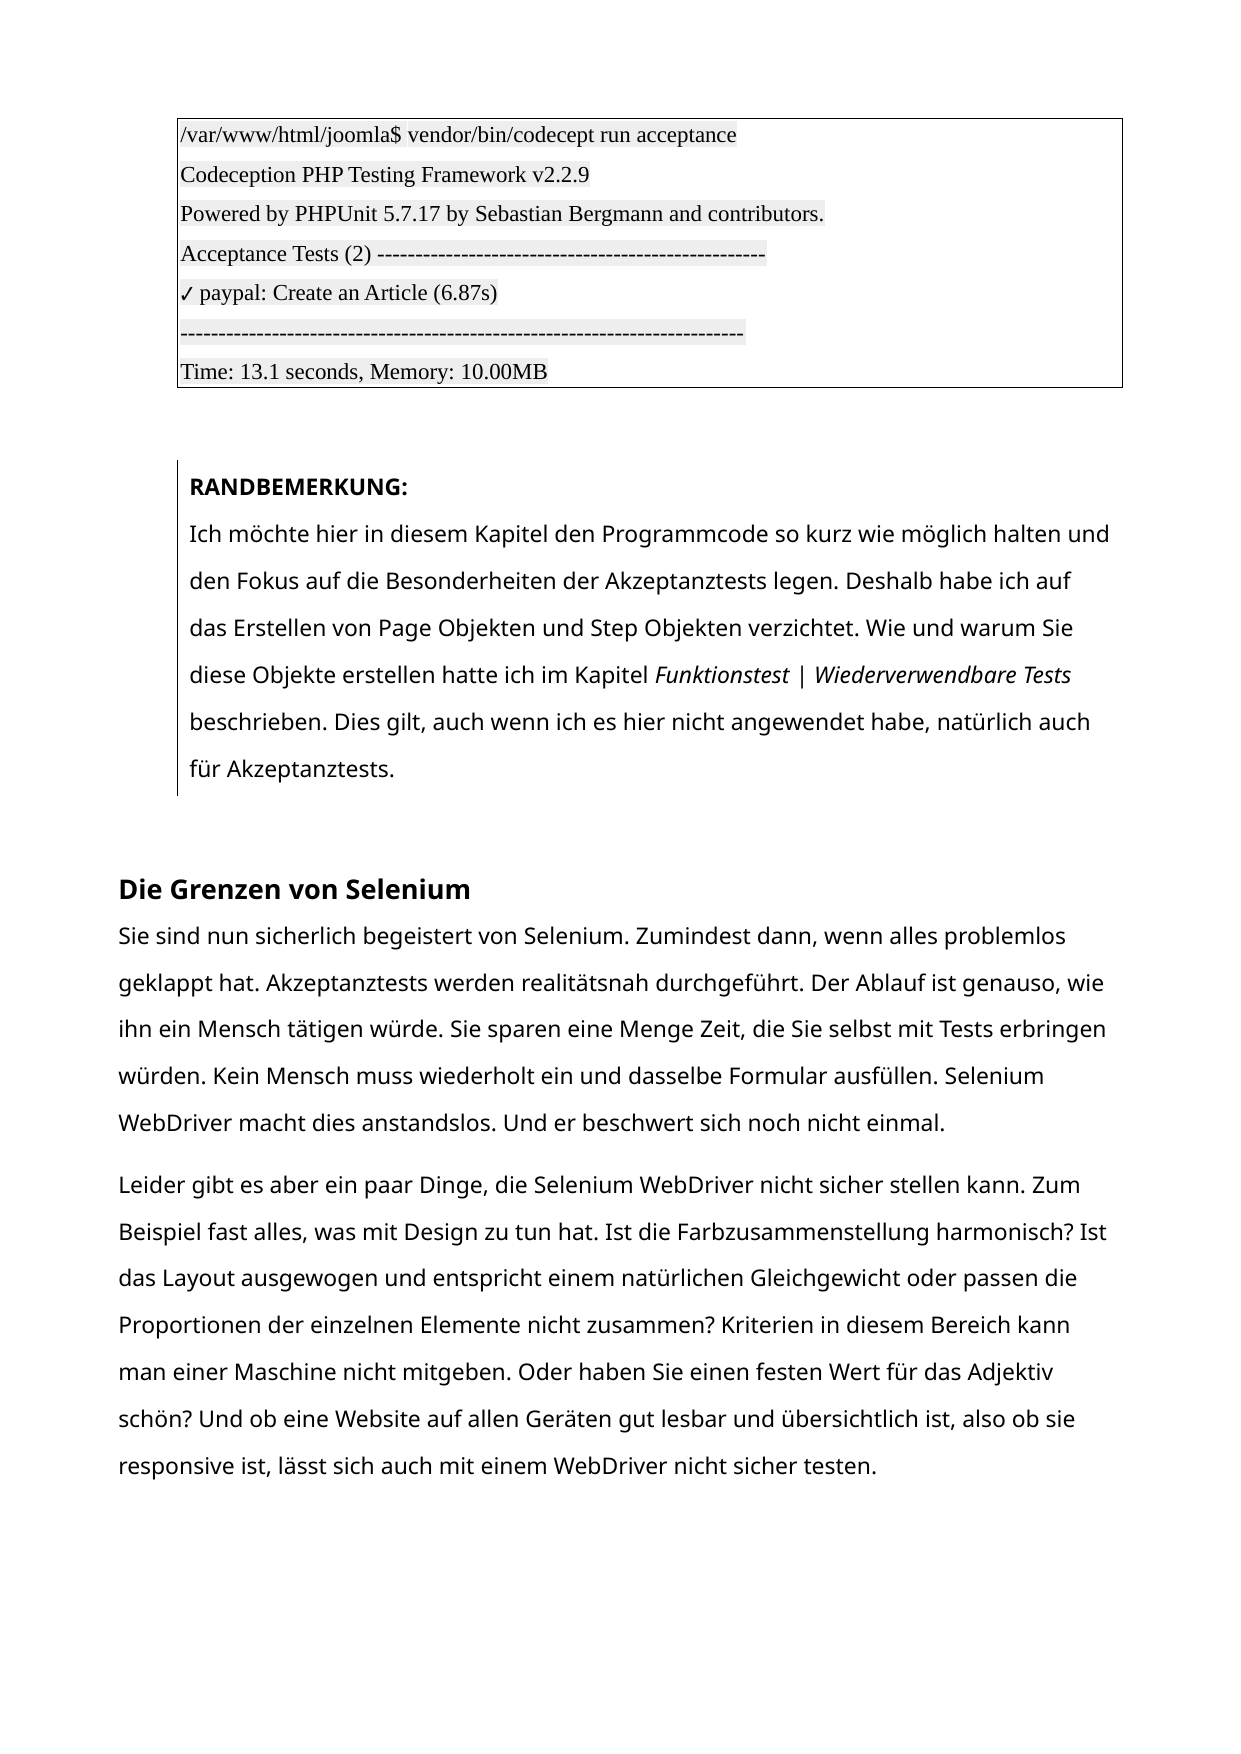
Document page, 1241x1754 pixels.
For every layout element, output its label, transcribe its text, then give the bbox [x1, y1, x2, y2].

text /var/www/html/joomla$ vendor/bin/codecept run acceptance Codeception PHP Testing Framework v2.2.9 Powered by PHPUnit 5.7.17 by Sebastian Bergmann and contributors. Acceptance Tests (2) --------------------------------------------------- ✔ paypal: Create an Article (6.87s) -------------------------------------------------------------------------- Time: 13.1 seconds, Memory: 10.00MB [178, 119, 1122, 387]
text Leider gibt es aber ein paar Dinge, die Selenium WebDriver nicht sicher stellen kann. Zum Beispiel fast alles, was mit Design zu tun hat. Ist die Farbzusammenstellung harmonisch? Ist das Layout ausgewogen und entspricht einem natürlichen Gleichgewicht oder passen die Proportionen der einzelnen Elemente nicht zusammen? Kriterien in diesem Bereich kann man einer Maschine nicht mitgeben. Oder haben Sie einen festen Wert für das Adjektiv schön? Und ob eine Website auf allen Geräten gut lesbar und übersichtlich ist, also ob sie responsive ist, lässt sich auch mit einem WebDriver nicht sicher testen. [118, 1169, 1122, 1481]
text RANDBEMERKUNG: Ich möchte hier in diesem Kapitel den Programmcode so kurz wie möglich halten und den Fokus auf die Besonderheiten der Akzeptanztests legen. Deshalb habe ich auf das Erstellen von Page Objekten und Step Objekten verzichtet. Wie und warum Sie diese Objekte erstellen hatte ich im Kapitel Funktionstest | Wiederverwendbare Tests beschrieben. Dies gilt, auch wenn ich es hier nicht angewendet habe, natürlich auch für Akzeptanztests. [177, 459, 1122, 796]
subtitle Die Grenzen von Selenium [118, 870, 1122, 907]
text Sie sind nun sicherlich begeistert von Selenium. Zumindest dann, wenn alles problemlos geklappt hat. Akzeptanztests werden realitätsnah durchgeführt. Der Ablauf ist genauso, wie ihn ein Mensch tätigen würde. Sie sparen eine Menge Zeit, die Sie selbst mit Tests erbringen würden. Kein Mensch muss wiederholt ein und dasselbe Formular ausfüllen. Selenium WebDriver macht dies anstandslos. Und er beschwert sich noch nicht einmal. [118, 920, 1122, 1138]
